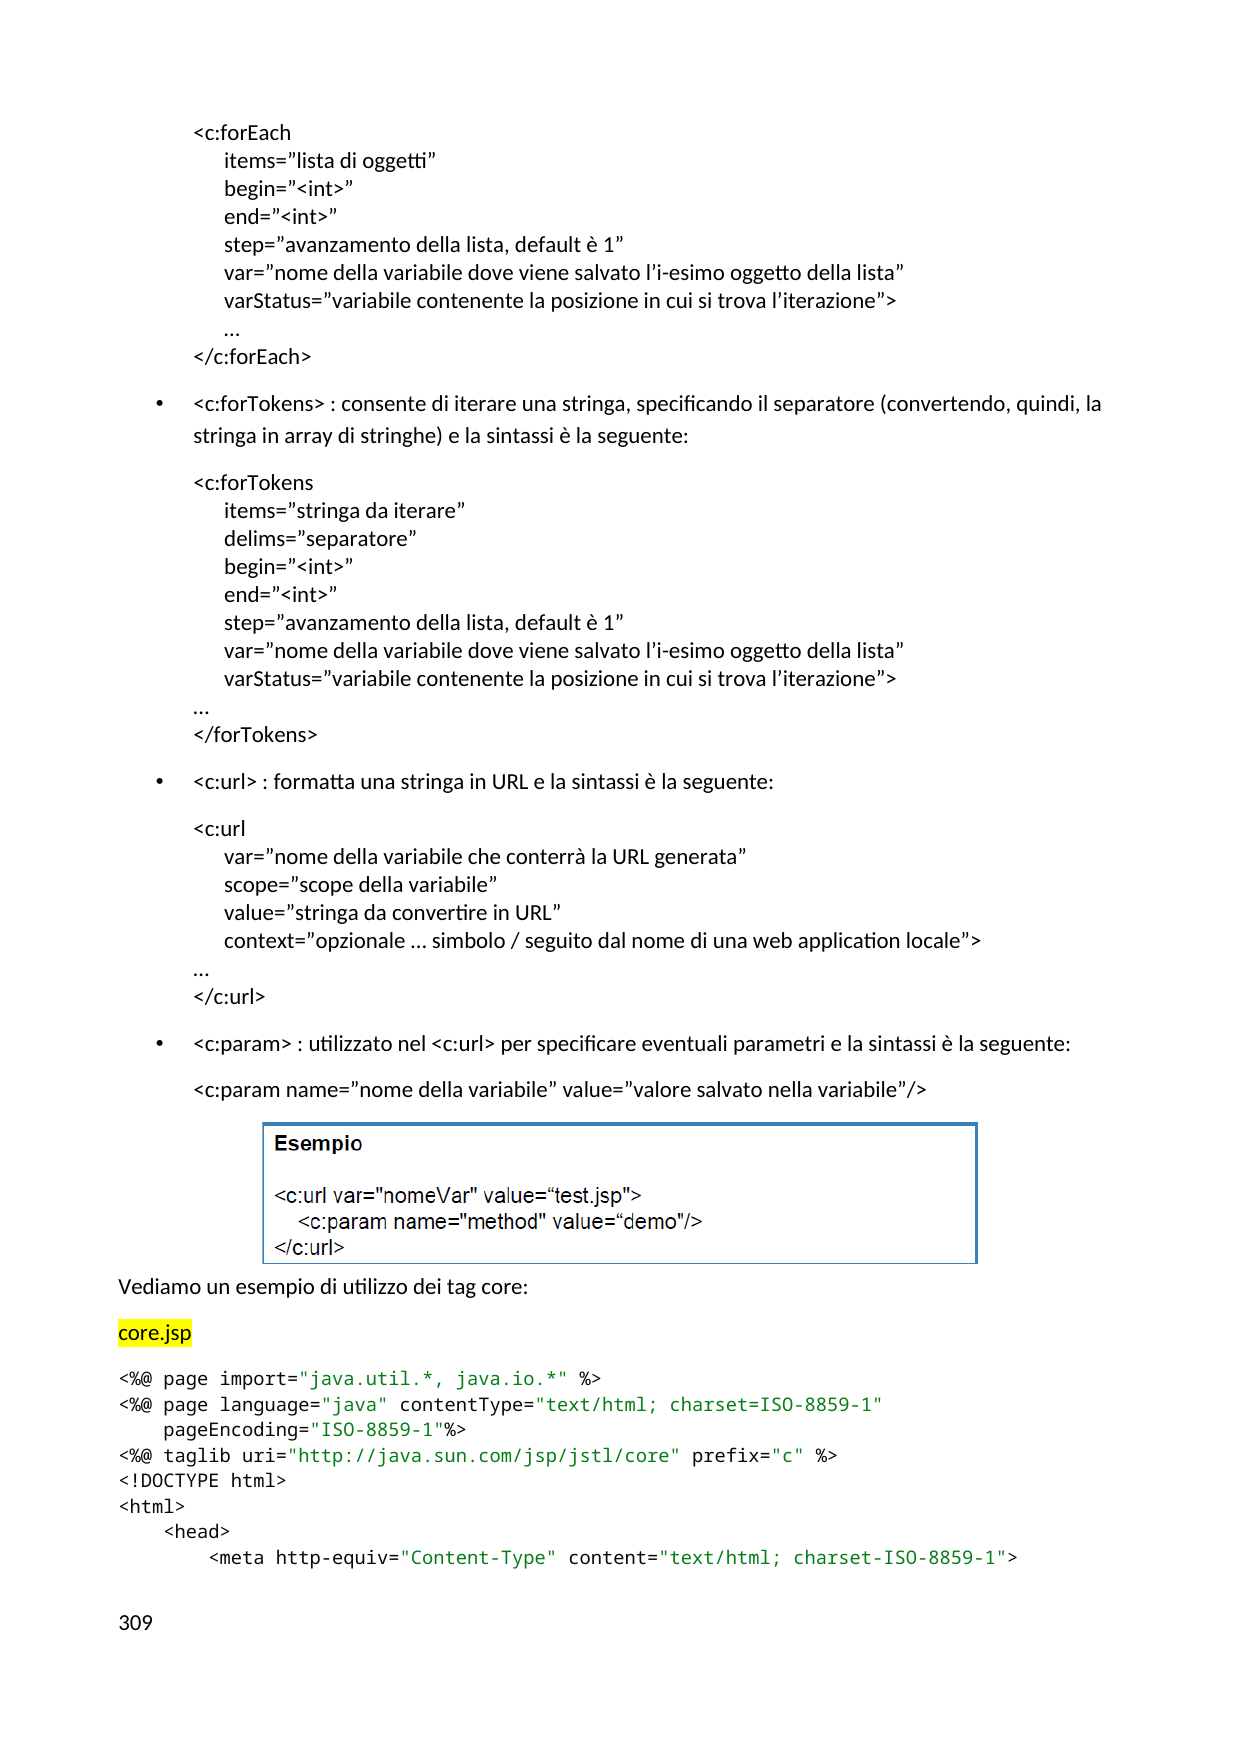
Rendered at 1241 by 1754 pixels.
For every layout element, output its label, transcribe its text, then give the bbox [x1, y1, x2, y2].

list end=”<int>” [156, 202, 1122, 230]
list value=”stringa da convertire in URL” [156, 898, 1122, 926]
list items=”stringa da iterare” [156, 496, 1122, 524]
list scope=”scope della variabile” [156, 870, 1122, 898]
text Vediamo un esempio di utilizzo dei tag core: [118, 1272, 1122, 1300]
list </c:forEach> [156, 342, 1122, 370]
list <c:forEach [156, 118, 1122, 146]
list <c:param> : utilizzato nel <c:url> per specificare eventuali parametri e la sintassi è la seguente: [156, 1029, 1122, 1057]
list step=”avanzamento della lista, default è 1” [156, 608, 1122, 636]
list context=”opzionale … simbolo / seguito dal nome di una web application locale”> [156, 926, 1122, 954]
list </c:url> [156, 982, 1122, 1010]
list … [156, 954, 1122, 982]
list … [156, 314, 1122, 342]
list var=”nome della variabile dove viene salvato l’i-esimo oggetto della lista” [156, 258, 1122, 286]
list varStatus=”variabile contenente la posizione in cui si trova l’iterazione”> [156, 286, 1122, 314]
list <c:param name=”nome della variabile” value=”valore salvato nella variabile”/> [156, 1075, 1122, 1103]
list var=”nome della variabile che conterrà la URL generata” [156, 842, 1122, 870]
list step=”avanzamento della lista, default è 1” [156, 230, 1122, 258]
list begin=”<int>” [156, 552, 1122, 580]
text <%@ page import="java.util.*, java.io.*" %> <%@ page language="java" contentType="text/html; charset=ISO-8859-1" pageEncoding="ISO-8859-1"%> <%@ taglib uri="http://java.sun.com/jsp/jstl/core" prefix="c" %> <!DOCTYPE html> <html> <head> <meta http-equiv="Content-Type" content="text/html; charset-ISO-8859-1"> [118, 1365, 1122, 1569]
list items=”lista di oggetti” [156, 146, 1122, 174]
list delims=”separatore” [156, 524, 1122, 552]
list var=”nome della variabile dove viene salvato l’i-esimo oggetto della lista” [156, 636, 1122, 664]
list … [156, 692, 1122, 720]
list <c:forTokens> : consente di iterare una stringa, specificando il separatore (convertendo, quindi, la stringa in array di stringhe) e la sintassi è la seguente: [156, 389, 1122, 449]
list <c:forTokens [156, 468, 1122, 496]
list end=”<int>” [156, 580, 1122, 608]
list begin=”<int>” [156, 174, 1122, 202]
list <c:url [156, 814, 1122, 842]
text core.jsp [118, 1318, 1122, 1347]
list </forTokens> [156, 720, 1122, 748]
picture [262, 1122, 978, 1264]
list varStatus=”variabile contenente la posizione in cui si trova l’iterazione”> [156, 664, 1122, 692]
list <c:url> : formatta una stringa in URL e la sintassi è la seguente: [156, 767, 1122, 795]
